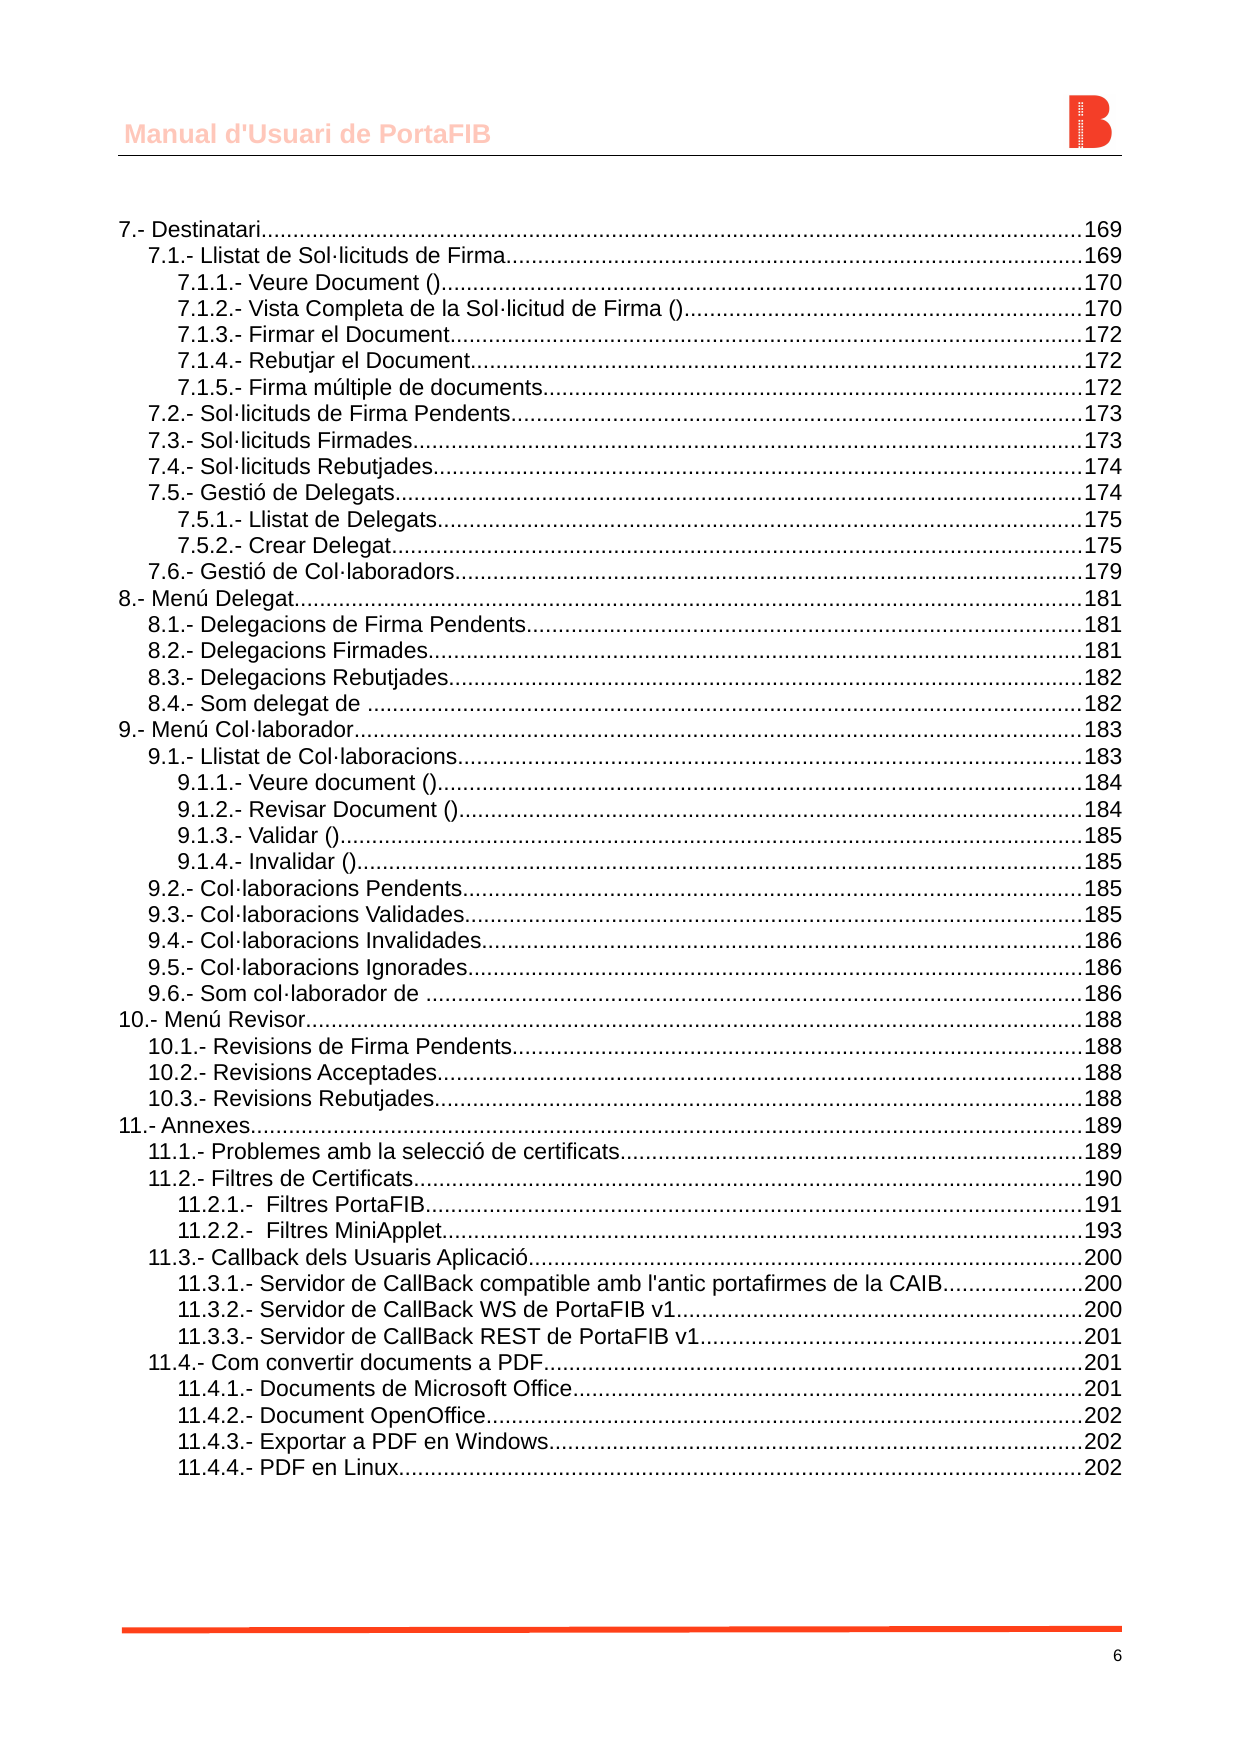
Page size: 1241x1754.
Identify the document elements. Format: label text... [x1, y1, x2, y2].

text 10.1.- Revisions de Firma Pendents 188 [148, 1033, 1122, 1059]
text 11.4.- Com convertir documents a PDF 201 [148, 1349, 1122, 1375]
text 8.3.- Delegacions Rebutjades 182 [148, 664, 1122, 690]
text 11.2.1.- Filtres PortaFIB 191 [177, 1191, 1122, 1217]
text 9.5.- Col·laboracions Ignorades 186 [148, 954, 1122, 980]
text 7.1.2.- Vista Completa de la Sol·licitud de Firma () 170 [177, 295, 1122, 321]
text 7.1.1.- Veure Document () 170 [177, 268, 1122, 295]
text 10.3.- Revisions Rebutjades 188 [148, 1085, 1122, 1112]
text 9.4.- Col·laboracions Invalidades 186 [148, 927, 1122, 954]
text 8.- Menú Delegat 181 [118, 585, 1122, 611]
text 11.- Annexes 189 [118, 1112, 1122, 1138]
text 7.5.- Gestió de Delegats 174 [148, 479, 1122, 506]
text 7.3.- Sol·licituds Firmades 173 [148, 427, 1122, 453]
text 11.2.- Filtres de Certificats 190 [148, 1164, 1122, 1191]
text 11.4.3.- Exportar a PDF en Windows 202 [177, 1428, 1122, 1454]
text 11.2.2.- Filtres MiniApplet 193 [177, 1217, 1122, 1243]
text 7.1.5.- Firma múltiple de documents 172 [177, 374, 1122, 400]
text 9.3.- Col·laboracions Validades 185 [148, 901, 1122, 927]
text 9.1.4.- Invalidar () 185 [177, 848, 1122, 874]
text 8.1.- Delegacions de Firma Pendents 181 [148, 611, 1122, 637]
picture [1063, 94, 1117, 150]
text 9.1.- Llistat de Col·laboracions 183 [148, 743, 1122, 769]
text 9.6.- Som col·laborador de ... 186 [148, 980, 1122, 1006]
text 7.- Destinatari 169 [118, 216, 1122, 242]
text 11.4.1.- Documents de Microsoft Office 201 [177, 1375, 1122, 1402]
text 11.3.- Callback dels Usuaris Aplicació 200 [148, 1243, 1122, 1270]
text 9.1.2.- Revisar Document () 184 [177, 796, 1122, 822]
text 11.1.- Problemes amb la selecció de certificats 189 [148, 1138, 1122, 1164]
text 8.2.- Delegacions Firmades 181 [148, 637, 1122, 664]
text 11.3.2.- Servidor de CallBack WS de PortaFIB v1 200 [177, 1296, 1122, 1323]
text 7.1.3.- Firmar el Document 172 [177, 321, 1122, 347]
text 7.5.1.- Llistat de Delegats 175 [177, 506, 1122, 532]
text 11.3.3.- Servidor de CallBack REST de PortaFIB v1 201 [177, 1323, 1122, 1349]
text 7.4.- Sol·licituds Rebutjades 174 [148, 453, 1122, 479]
text 7.6.- Gestió de Col·laboradors 179 [148, 558, 1122, 585]
text 7.1.4.- Rebutjar el Document 172 [177, 347, 1122, 374]
text 7.2.- Sol·licituds de Firma Pendents 173 [148, 400, 1122, 427]
text 9.2.- Col·laboracions Pendents 185 [148, 874, 1122, 901]
text 7.1.- Llistat de Sol·licituds de Firma 169 [148, 242, 1122, 268]
text 11.4.2.- Document OpenOffice 202 [177, 1402, 1122, 1428]
text 8.4.- Som delegat de ... 182 [148, 690, 1122, 716]
text 10.- Menú Revisor 188 [118, 1006, 1122, 1033]
text 9.1.3.- Validar () 185 [177, 822, 1122, 848]
text 9.1.1.- Veure document () 184 [177, 769, 1122, 796]
text 11.4.4.- PDF en Linux 202 [177, 1454, 1122, 1481]
text 7.5.2.- Crear Delegat 175 [177, 532, 1122, 558]
text 9.- Menú Col·laborador 183 [118, 716, 1122, 743]
text 10.2.- Revisions Acceptades 188 [148, 1059, 1122, 1085]
text 11.3.1.- Servidor de CallBack compatible amb l'antic portafirmes de la CAIB 200 [177, 1270, 1122, 1296]
